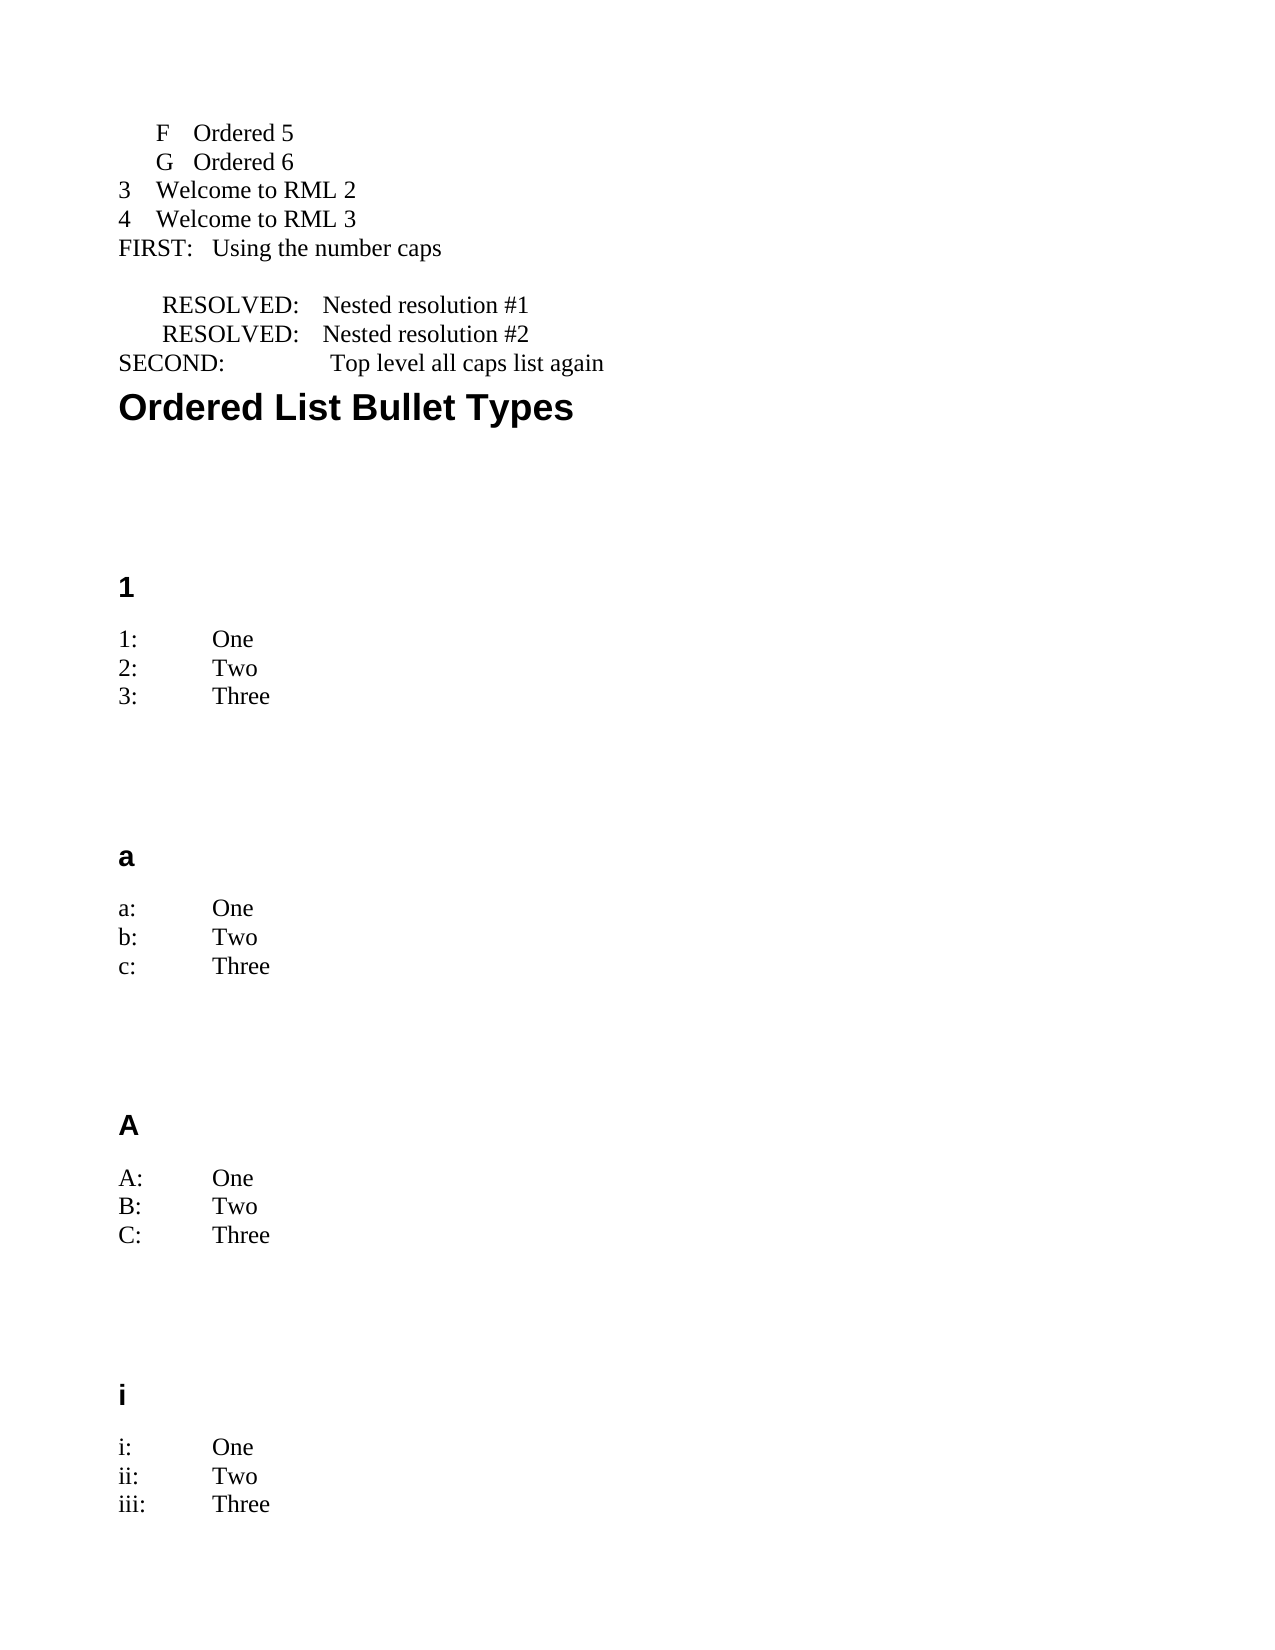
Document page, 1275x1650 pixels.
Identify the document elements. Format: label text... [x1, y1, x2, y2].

list One [118, 893, 1157, 922]
list One [118, 1163, 1157, 1191]
list Three [118, 951, 1157, 979]
list Three [118, 1489, 1157, 1518]
list Nested resolution #1 [156, 291, 1157, 319]
text i [118, 1378, 1157, 1411]
list Welcome to RML 3 [118, 204, 1157, 233]
list Two [118, 1461, 1157, 1489]
list Welcome to RML 2 [118, 176, 1157, 204]
list One [118, 1432, 1157, 1461]
list FIRST: Using the number caps [118, 233, 1157, 262]
list Two [118, 653, 1157, 681]
text Ordered List Bullet Types [118, 385, 1157, 428]
list Three [118, 681, 1157, 710]
text 1 [118, 569, 1157, 603]
list Two [118, 922, 1157, 951]
list Three [118, 1220, 1157, 1249]
list Nested resolution #2 [156, 319, 1157, 348]
list One [118, 624, 1157, 653]
list Two [118, 1191, 1157, 1220]
list SECOND: Top level all caps list again [118, 348, 1157, 377]
list Ordered 5 [156, 118, 1157, 147]
text A [118, 1108, 1157, 1142]
list Ordered 6 [156, 147, 1157, 176]
text a [118, 839, 1157, 872]
